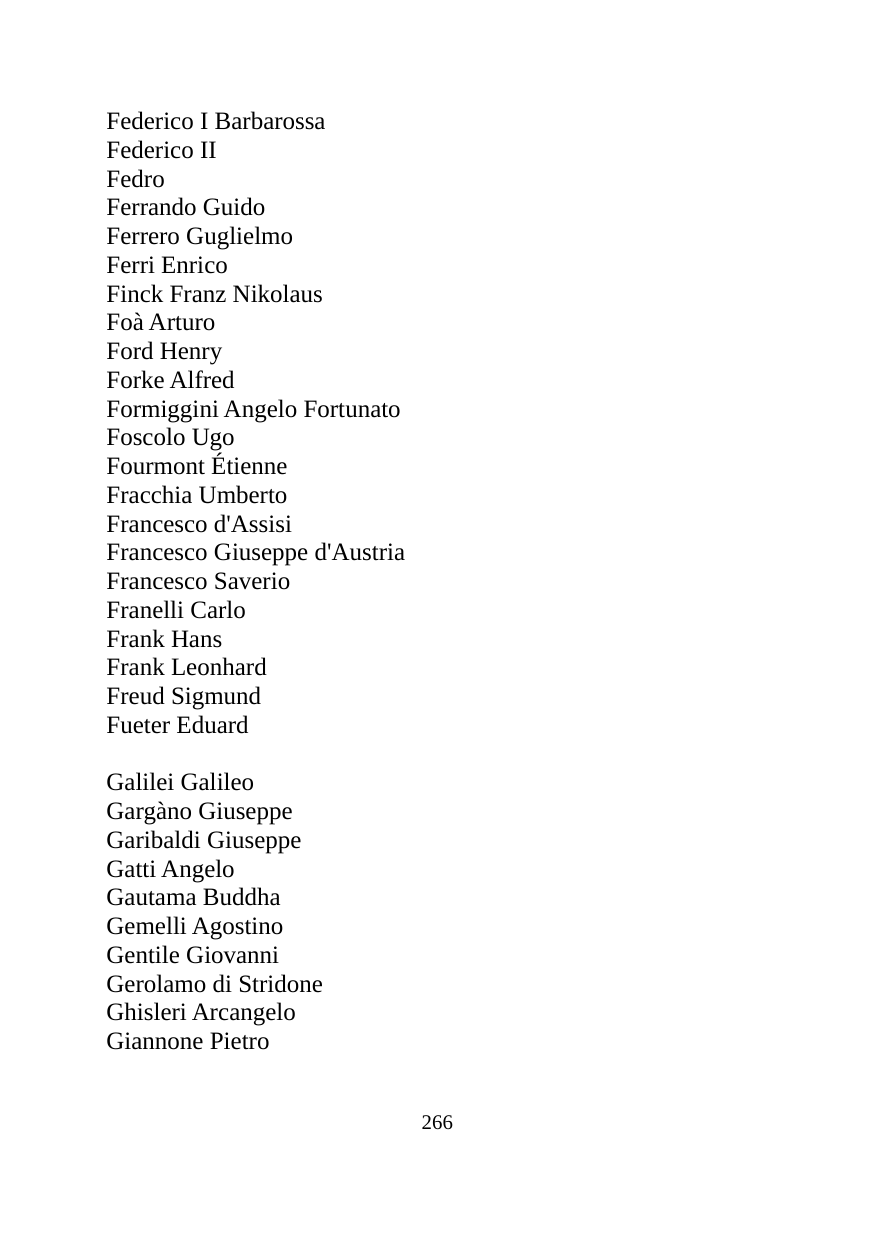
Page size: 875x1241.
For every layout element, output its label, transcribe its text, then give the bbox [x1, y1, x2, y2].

text Gargàno Giuseppe [106, 796, 768, 825]
text Gatti Angelo [106, 854, 768, 882]
text Franelli Carlo [106, 595, 768, 624]
text Fourmont Étienne [106, 451, 768, 480]
text Finck Franz Nikolaus [106, 279, 768, 307]
text Fueter Eduard [106, 710, 768, 739]
text Garibaldi Giuseppe [106, 825, 768, 854]
text Federico II [106, 135, 768, 164]
text Foà Arturo [106, 307, 768, 336]
text Freud Sigmund [106, 681, 768, 710]
text Forke Alfred [106, 365, 768, 394]
text Gerolamo di Stridone [106, 969, 768, 997]
text Francesco Saverio [106, 566, 768, 595]
text Foscolo Ugo [106, 422, 768, 451]
text Giannone Pietro [106, 1026, 768, 1055]
text Ghisleri Arcangelo [106, 997, 768, 1026]
text Frank Hans [106, 624, 768, 652]
text Gautama Buddha [106, 882, 768, 911]
text Fedro [106, 164, 768, 192]
text Ferri Enrico [106, 250, 768, 279]
text Francesco Giuseppe d'Austria [106, 537, 768, 566]
text Galilei Galileo [106, 767, 768, 796]
text Ford Henry [106, 336, 768, 365]
text Gentile Giovanni [106, 940, 768, 969]
text Ferrero Guglielmo [106, 221, 768, 250]
text Fracchia Umberto [106, 480, 768, 509]
text Federico I Barbarossa [106, 106, 768, 135]
text Frank Leonhard [106, 652, 768, 681]
text Gemelli Agostino [106, 911, 768, 940]
text Formiggini Angelo Fortunato [106, 394, 768, 422]
text Ferrando Guido [106, 192, 768, 221]
text Francesco d'Assisi [106, 509, 768, 537]
